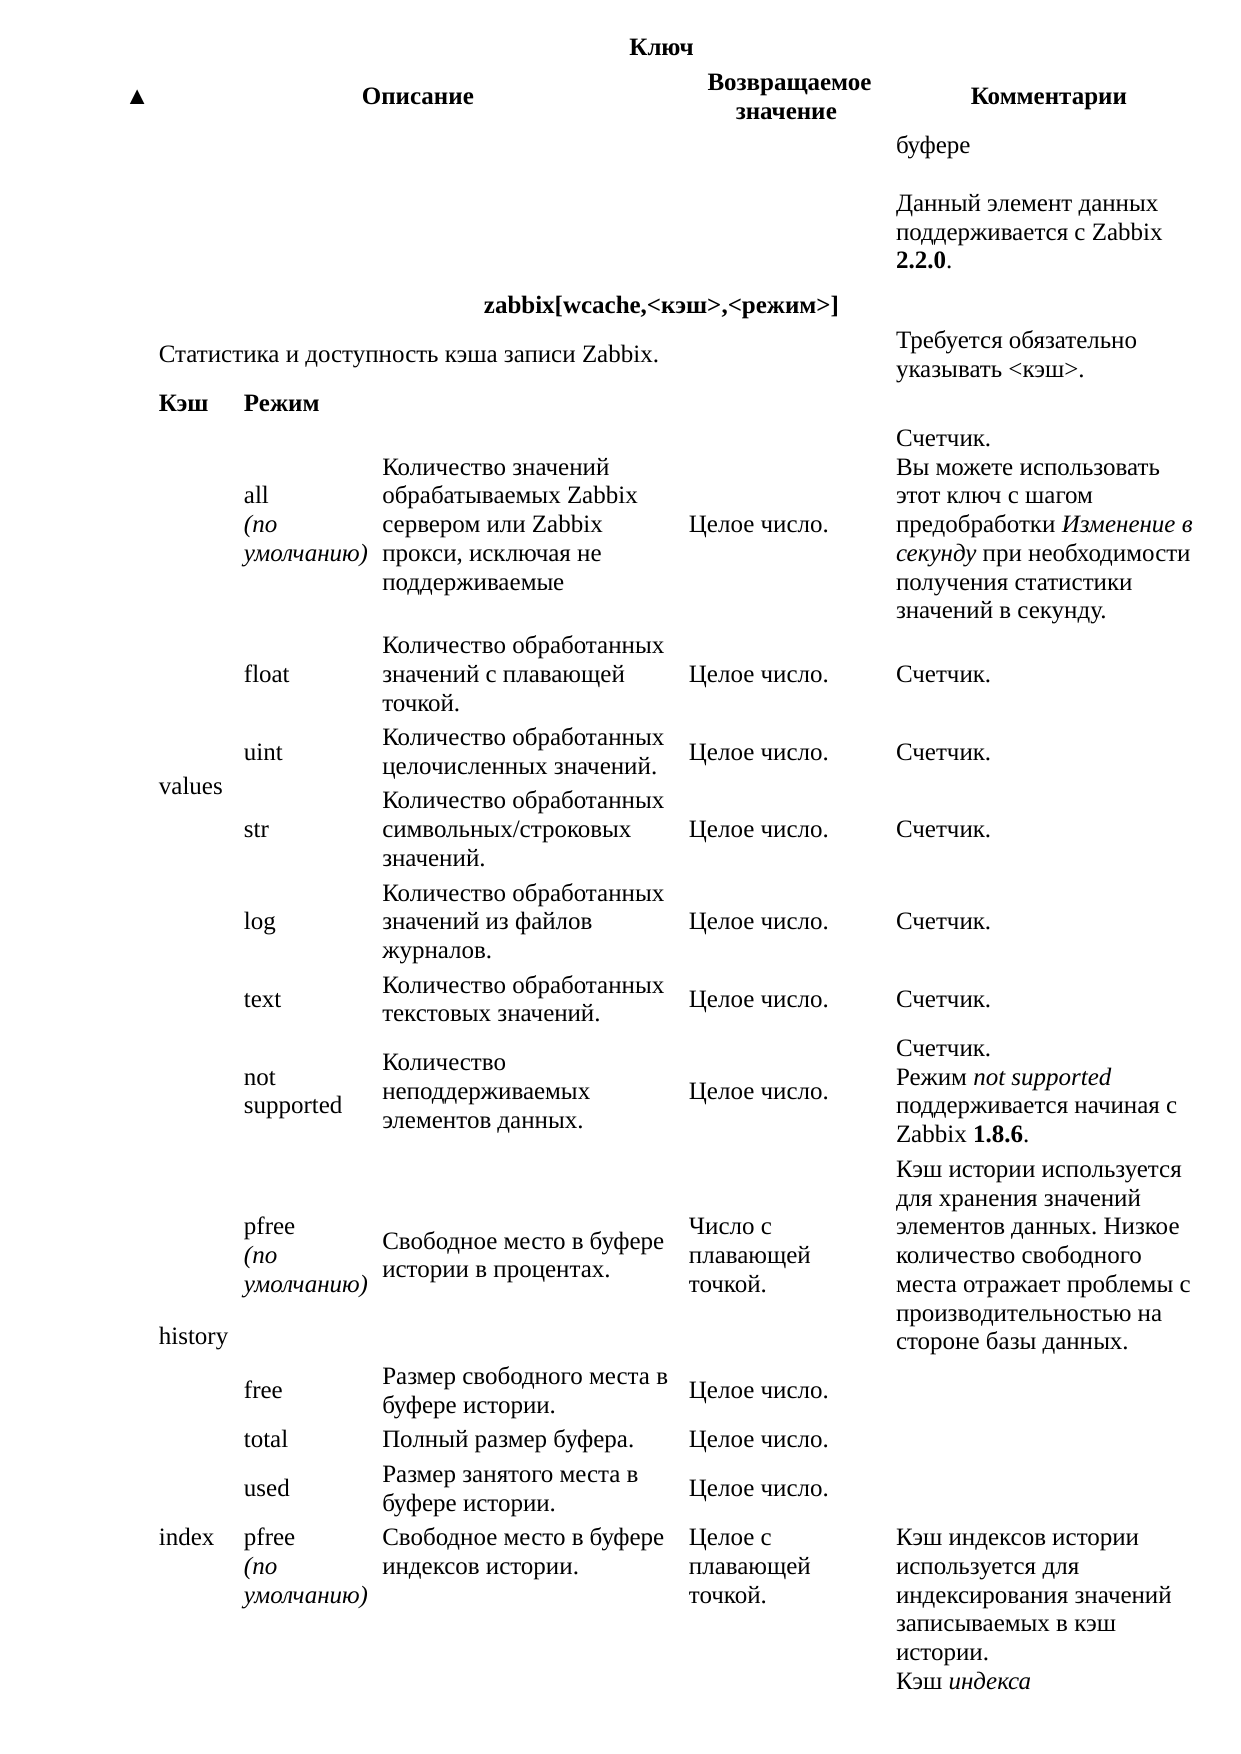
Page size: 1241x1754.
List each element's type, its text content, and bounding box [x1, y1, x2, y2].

table_cell Целое число. [686, 783, 893, 875]
table_cell not supported [241, 1030, 379, 1151]
table_cell Размер свободного места в буфере истории. [379, 1358, 686, 1421]
table_cell log [241, 875, 379, 967]
table_cell Свободное место в буфере истории в процентах. [379, 1151, 686, 1358]
table_cell ▲ [118, 64, 156, 127]
table_cell Целое число. [686, 1421, 893, 1456]
table_cell Количество значений обрабатываемых Zabbix сервером или Zabbix прокси, исключая не поддерживаемые [379, 420, 686, 627]
table_cell [379, 386, 686, 420]
table_cell Счетчик. [893, 875, 1211, 967]
table_cell Количество обработанных значений из файлов журналов. [379, 875, 686, 967]
table_cell Целое число. [686, 1456, 893, 1519]
table_cell [893, 1358, 1211, 1421]
table_cell [118, 386, 156, 1698]
table_cell Количество обработанных символьных/строковых значений. [379, 783, 686, 875]
table_cell Количество обработанных значений с плавающей точкой. [379, 627, 686, 719]
table_cell Счетчик. Режим not supported поддерживается начиная с Zabbix 1.8.6. [893, 1030, 1211, 1151]
table_cell Счетчик. [893, 719, 1211, 783]
table_cell pfree ​(по умолчанию) [241, 1151, 379, 1358]
table_cell Статистика и доступность кэша записи Zabbix. [156, 322, 686, 386]
table_cell Кэш [156, 386, 241, 420]
table_cell [118, 128, 156, 277]
table_cell uint [241, 719, 379, 783]
table_cell Целое число. [686, 627, 893, 719]
table_cell [686, 128, 893, 277]
table_cell Счетчик. Вы можете использовать этот ключ с шагом предобработки Изменение в секунду при необходимости получения статистики значений в секунду. [893, 420, 1211, 627]
table_cell Количество неподдерживаемых элементов данных. [379, 1030, 686, 1151]
table_cell Счетчик. [893, 783, 1211, 875]
table_cell Целое число. [686, 420, 893, 627]
table_cell Целое с плавающей точкой. ​ [686, 1519, 893, 1698]
table_cell used [241, 1456, 379, 1519]
table_cell Возвращаемое значение [686, 64, 893, 127]
table_cell буфере Данный элемент данных поддерживается с Zabbix 2.2.0. [893, 128, 1211, 277]
table_cell Целое число. [686, 875, 893, 967]
table_cell Счетчик. [893, 627, 1211, 719]
table_cell free [241, 1358, 379, 1421]
table_cell str [241, 783, 379, 875]
table_cell pfree ​(по умолчанию) [241, 1519, 379, 1698]
table_cell [893, 1421, 1211, 1456]
table_cell values [156, 420, 241, 1151]
table_cell history [156, 1151, 241, 1519]
table_cell Размер занятого места в буфере истории. [379, 1456, 686, 1519]
table_header Ключ [118, 30, 1211, 64]
table_cell Режим [241, 386, 379, 420]
table_cell Описание [156, 64, 686, 127]
table_cell [118, 322, 156, 386]
table_cell Количество обработанных целочисленных значений. [379, 719, 686, 783]
table_cell Целое число. [686, 967, 893, 1030]
table_cell text [241, 967, 379, 1030]
table_cell Требуется обязательно указывать <кэш>. [893, 322, 1211, 386]
table_cell index [156, 1519, 241, 1698]
table_cell [118, 277, 1211, 288]
table_cell [893, 1456, 1211, 1519]
table_cell zabbix[wcache,<кэш>,<режим>] [118, 288, 1211, 322]
table_cell [156, 128, 686, 277]
table_cell Целое число. [686, 719, 893, 783]
table_cell Целое число. [686, 1030, 893, 1151]
table_cell float [241, 627, 379, 719]
table_cell Число с плавающей точкой. [686, 1151, 893, 1358]
table_cell Свободное место в буфере индексов истории. ​ [379, 1519, 686, 1698]
table_cell [686, 322, 893, 386]
table_cell [686, 386, 1211, 420]
table_cell Кэш индексов истории используется для индексирования значений записываемых в кэш истории. Кэш индекса [893, 1519, 1211, 1698]
table_cell Кэш истории используется для хранения значений элементов данных. Низкое количество свободного места отражает проблемы с производительностью на стороне базы данных. [893, 1151, 1211, 1358]
table_cell Целое число. [686, 1358, 893, 1421]
table_cell Полный размер буфера. [379, 1421, 686, 1456]
table_cell Комментарии [893, 64, 1211, 127]
table_cell all (по умолчанию) [241, 420, 379, 627]
table_cell Счетчик. [893, 967, 1211, 1030]
table_cell Количество обработанных текстовых значений. [379, 967, 686, 1030]
table_cell total [241, 1421, 379, 1456]
